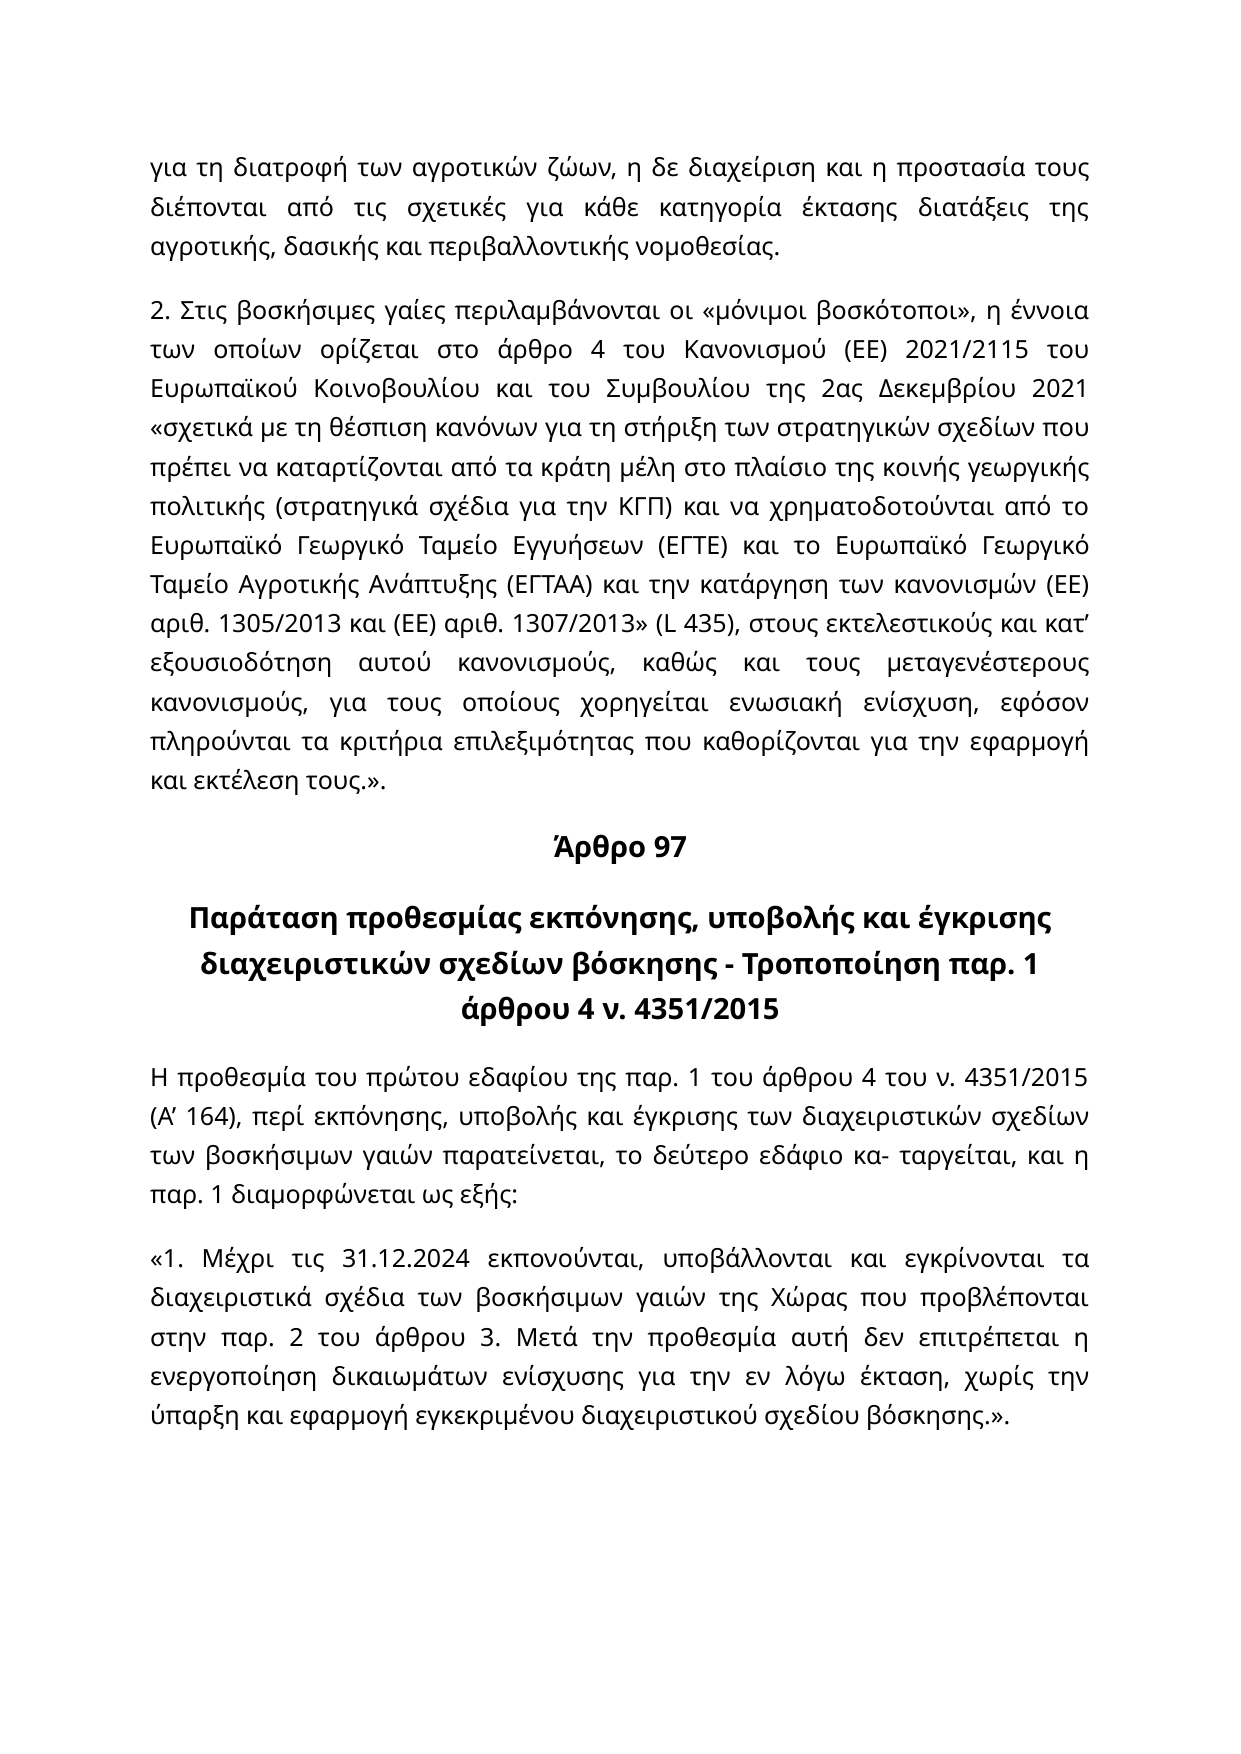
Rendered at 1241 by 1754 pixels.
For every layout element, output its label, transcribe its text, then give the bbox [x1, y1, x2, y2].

text Η προθεσμία του πρώτου εδαφίου της παρ. 1 του άρθρου 4 του ν. 4351/2015 (Α’ 164), περί εκπόνησης, υποβολής και έγκρισης των διαχειριστικών σχεδίων των βοσκήσιμων γαιών παρατείνεται, το δεύτερο εδάφιο κα- ταργείται, και η παρ. 1 διαμορφώνεται ως εξής: [150, 1059, 1090, 1211]
text για τη διατροφή των αγροτικών ζώων, η δε διαχείριση και η προστασία τους διέπονται από τις σχετικές για κάθε κατηγορία έκτασης διατάξεις της αγροτικής, δασικής και περιβαλλοντικής νομοθεσίας. [150, 150, 1090, 262]
text 2. Στις βοσκήσιμες γαίες περιλαμβάνονται οι «μόνιμοι βοσκότοποι», η έννοια των οποίων ορίζεται στο άρθρο 4 του Κανονισμού (ΕΕ) 2021/2115 του Ευρωπαϊκού Κοινοβουλίου και του Συμβουλίου της 2ας Δεκεμβρίου 2021 «σχετικά με τη θέσπιση κανόνων για τη στήριξη των στρατηγικών σχεδίων που πρέπει να καταρτίζονται από τα κράτη μέλη στο πλαίσιο της κοινής γεωργικής πολιτικής (στρατηγικά σχέδια για την ΚΓΠ) και να χρηματοδοτούνται από το Ευρωπαϊκό Γεωργικό Ταμείο Εγγυήσεων (ΕΓΤΕ) και το Ευρωπαϊκό Γεωργικό Ταμείο Αγροτικής Ανάπτυξης (ΕΓΤΑΑ) και την κατάργηση των κανονισμών (ΕΕ) αριθ. 1305/2013 και (ΕΕ) αριθ. 1307/2013» (L 435), στους εκτελεστικούς και κατ’ εξουσιοδότηση αυτού κανονισμούς, καθώς και τους μεταγενέστερους κανονισμούς, για τους οποίους χορηγείται ενωσιακή ενίσχυση, εφόσον πληρούνται τα κριτήρια επιλεξιμότητας που καθορίζονται για την εφαρμογή και εκτέλεση τους.». [150, 292, 1090, 797]
subtitle Άρθρο 97 [150, 827, 1090, 866]
subtitle Παράταση προθεσμίας εκπόνησης, υποβολής και έγκρισης διαχειριστικών σχεδίων βόσκησης - Τροποποίηση παρ. 1 άρθρου 4 ν. 4351/2015 [150, 897, 1090, 1028]
text «1. Μέχρι τις 31.12.2024 εκπονούνται, υποβάλλονται και εγκρίνονται τα διαχειριστικά σχέδια των βοσκήσιμων γαιών της Χώρας που προβλέπονται στην παρ. 2 του άρθρου 3. Μετά την προθεσμία αυτή δεν επιτρέπεται η ενεργοποίηση δικαιωμάτων ενίσχυσης για την εν λόγω έκταση, χωρίς την ύπαρξη και εφαρμογή εγκεκριμένου διαχειριστικού σχεδίου βόσκησης.». [150, 1241, 1090, 1432]
